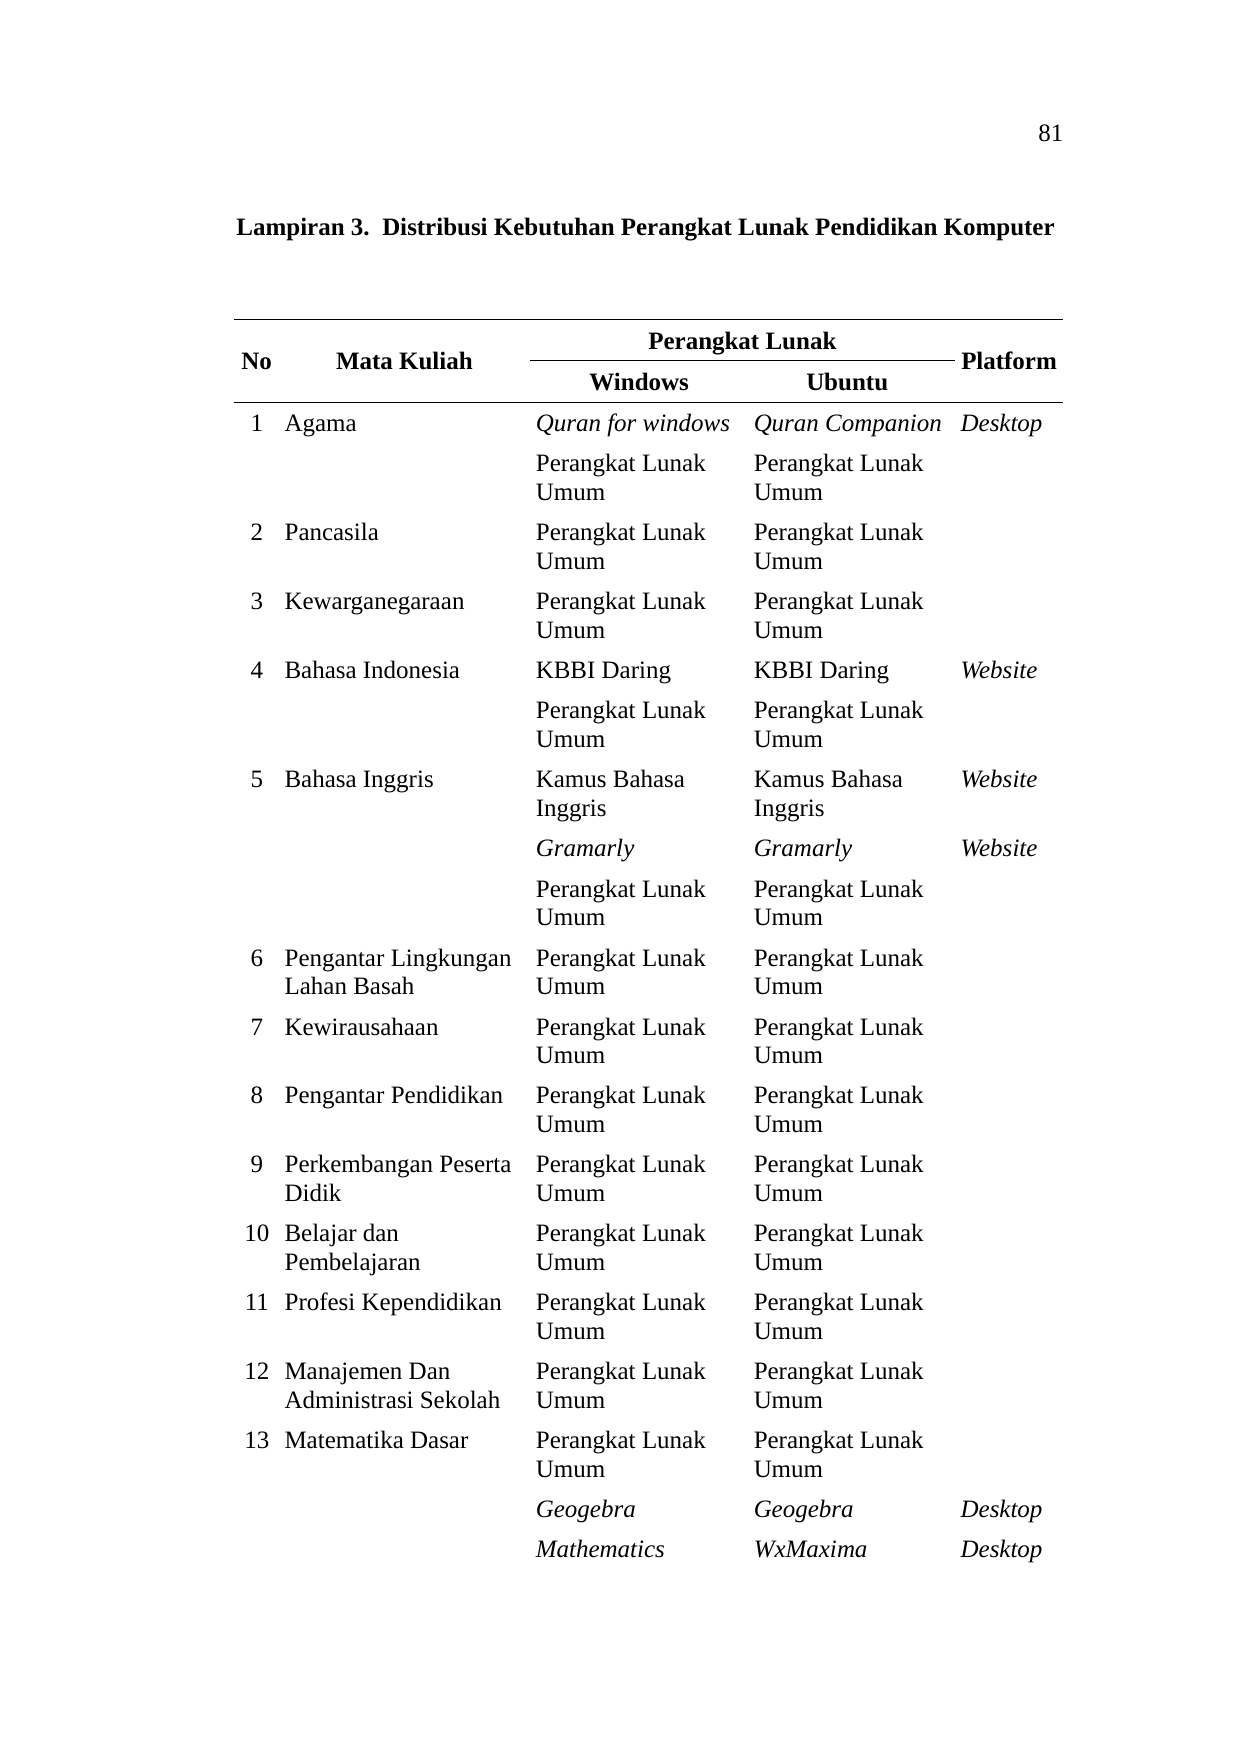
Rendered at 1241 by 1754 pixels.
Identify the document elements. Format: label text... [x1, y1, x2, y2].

table_cell 12 [234, 1351, 279, 1420]
table_cell Perangkat Lunak Umum [748, 581, 954, 650]
table_cell Perangkat Lunak Umum [530, 868, 748, 937]
table_cell Gramarly [530, 828, 748, 868]
table_cell Perangkat Lunak Umum [748, 1075, 954, 1144]
table_cell Website [955, 828, 1063, 868]
table_cell Agama [279, 403, 530, 512]
table_cell Perangkat Lunak Umum [530, 937, 748, 1006]
table_cell WxMaxima [748, 1529, 954, 1569]
table_cell 4 [234, 650, 279, 759]
table_cell [955, 1420, 1063, 1489]
table_cell Bahasa Inggris [279, 759, 530, 937]
table_cell [955, 868, 1063, 937]
table_cell [955, 1213, 1063, 1282]
table_cell Perangkat Lunak Umum [748, 443, 954, 512]
table_cell Bahasa Indonesia [279, 650, 530, 759]
table_cell 3 [234, 581, 279, 650]
table_cell [955, 512, 1063, 581]
table_cell 7 [234, 1006, 279, 1075]
table_cell [955, 1075, 1063, 1144]
table_cell [955, 1006, 1063, 1075]
table_cell Gramarly [748, 828, 954, 868]
table_cell Ubuntu [748, 361, 954, 402]
table_cell Perkembangan Peserta Didik [279, 1144, 530, 1213]
table_cell 1 [234, 403, 279, 512]
table_cell 6 [234, 937, 279, 1006]
table_cell Pengantar Lingkungan Lahan Basah [279, 937, 530, 1006]
table_cell Perangkat Lunak Umum [748, 1144, 954, 1213]
table_cell Belajar dan Pembelajaran [279, 1213, 530, 1282]
table_cell Perangkat Lunak Umum [748, 1282, 954, 1351]
table_cell Matematika Dasar [279, 1420, 530, 1569]
table_cell Perangkat Lunak Umum [530, 1075, 748, 1144]
table_cell KBBI Daring [530, 650, 748, 690]
table_cell Perangkat Lunak Umum [748, 690, 954, 759]
table_header Mata Kuliah [279, 320, 530, 402]
table_cell Desktop [955, 1489, 1063, 1529]
table_cell Profesi Kependidikan [279, 1282, 530, 1351]
table_cell Kamus Bahasa Inggris [530, 759, 748, 828]
table_cell 11 [234, 1282, 279, 1351]
table_cell Perangkat Lunak Umum [530, 1213, 748, 1282]
table_cell Kamus Bahasa Inggris [748, 759, 954, 828]
table_cell Perangkat Lunak Umum [748, 1420, 954, 1489]
table_cell [955, 937, 1063, 1006]
table_cell Perangkat Lunak Umum [748, 937, 954, 1006]
table_cell Kewirausahaan [279, 1006, 530, 1075]
table_cell Quran Companion [748, 403, 954, 443]
table_cell Quran for windows [530, 403, 748, 443]
table_cell Perangkat Lunak Umum [748, 868, 954, 937]
table_cell Perangkat Lunak Umum [530, 1351, 748, 1420]
table_cell Website [955, 759, 1063, 828]
table_cell Geogebra [748, 1489, 954, 1529]
table_cell [955, 690, 1063, 759]
table_cell 9 [234, 1144, 279, 1213]
table_cell 8 [234, 1075, 279, 1144]
table_cell [955, 1351, 1063, 1420]
table_cell [955, 581, 1063, 650]
table_cell Mathematics [530, 1529, 748, 1569]
table_header No [234, 320, 279, 402]
table_cell KBBI Daring [748, 650, 954, 690]
table_cell Desktop [955, 403, 1063, 443]
table_cell Perangkat Lunak Umum [530, 1006, 748, 1075]
table_cell Perangkat Lunak Umum [530, 581, 748, 650]
table_cell Desktop [955, 1529, 1063, 1569]
table_cell Geogebra [530, 1489, 748, 1529]
table_cell Perangkat Lunak Umum [530, 1282, 748, 1351]
table_cell [955, 1144, 1063, 1213]
table_header Perangkat Lunak [530, 320, 954, 360]
table_cell 2 [234, 512, 279, 581]
table_header Platform [955, 320, 1063, 402]
table_cell Perangkat Lunak Umum [748, 1351, 954, 1420]
table_cell Perangkat Lunak Umum [530, 1420, 748, 1489]
table_cell Manajemen Dan Administrasi Sekolah [279, 1351, 530, 1420]
table_cell 13 [234, 1420, 279, 1569]
table_cell Perangkat Lunak Umum [748, 512, 954, 581]
table_cell 10 [234, 1213, 279, 1282]
table_cell Perangkat Lunak Umum [530, 690, 748, 759]
table_cell 5 [234, 759, 279, 937]
table_cell Perangkat Lunak Umum [748, 1213, 954, 1282]
table_cell Perangkat Lunak Umum [530, 443, 748, 512]
table_cell Perangkat Lunak Umum [530, 1144, 748, 1213]
table_cell Website [955, 650, 1063, 690]
table_cell [955, 1282, 1063, 1351]
table_cell Pengantar Pendidikan [279, 1075, 530, 1144]
table_cell Kewarganegaraan [279, 581, 530, 650]
table_cell Perangkat Lunak Umum [748, 1006, 954, 1075]
table_cell Perangkat Lunak Umum [530, 512, 748, 581]
subtitle Distribusi Kebutuhan Perangkat Lunak Pendidikan Komputer [236, 212, 1063, 241]
table_cell Windows [530, 361, 748, 402]
table_cell [955, 443, 1063, 512]
table_cell Pancasila [279, 512, 530, 581]
